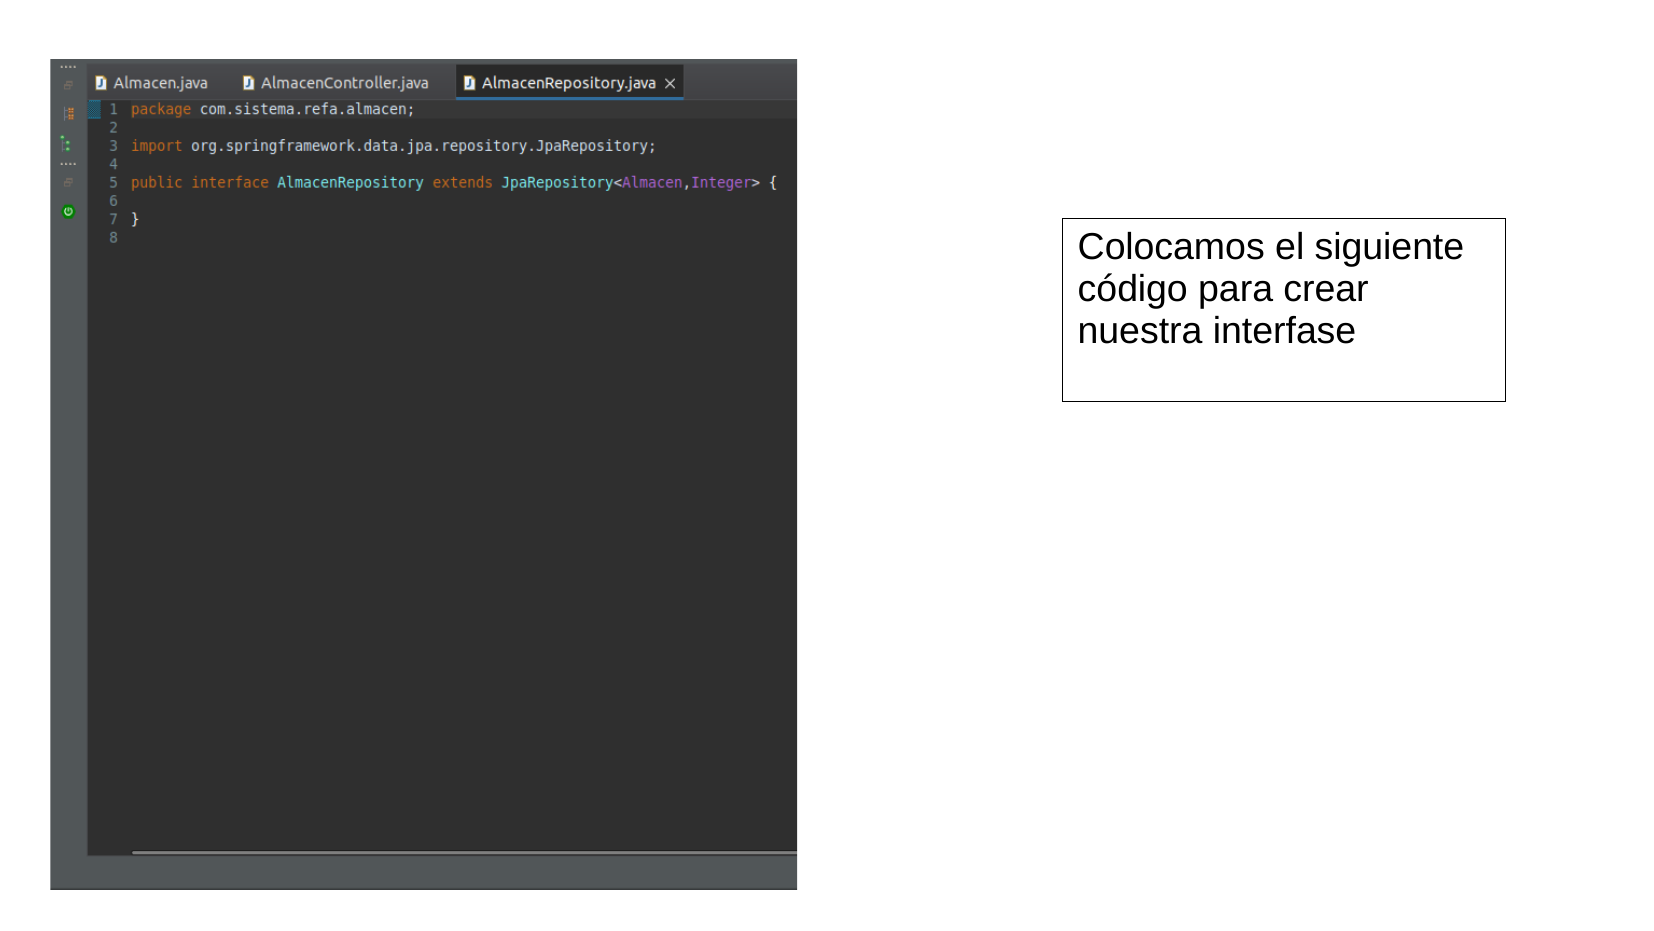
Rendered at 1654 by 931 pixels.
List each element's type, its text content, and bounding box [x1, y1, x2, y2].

picture [50, 59, 798, 890]
text_box Colocamos el siguiente código para crear nuestra interfase [1062, 218, 1506, 402]
